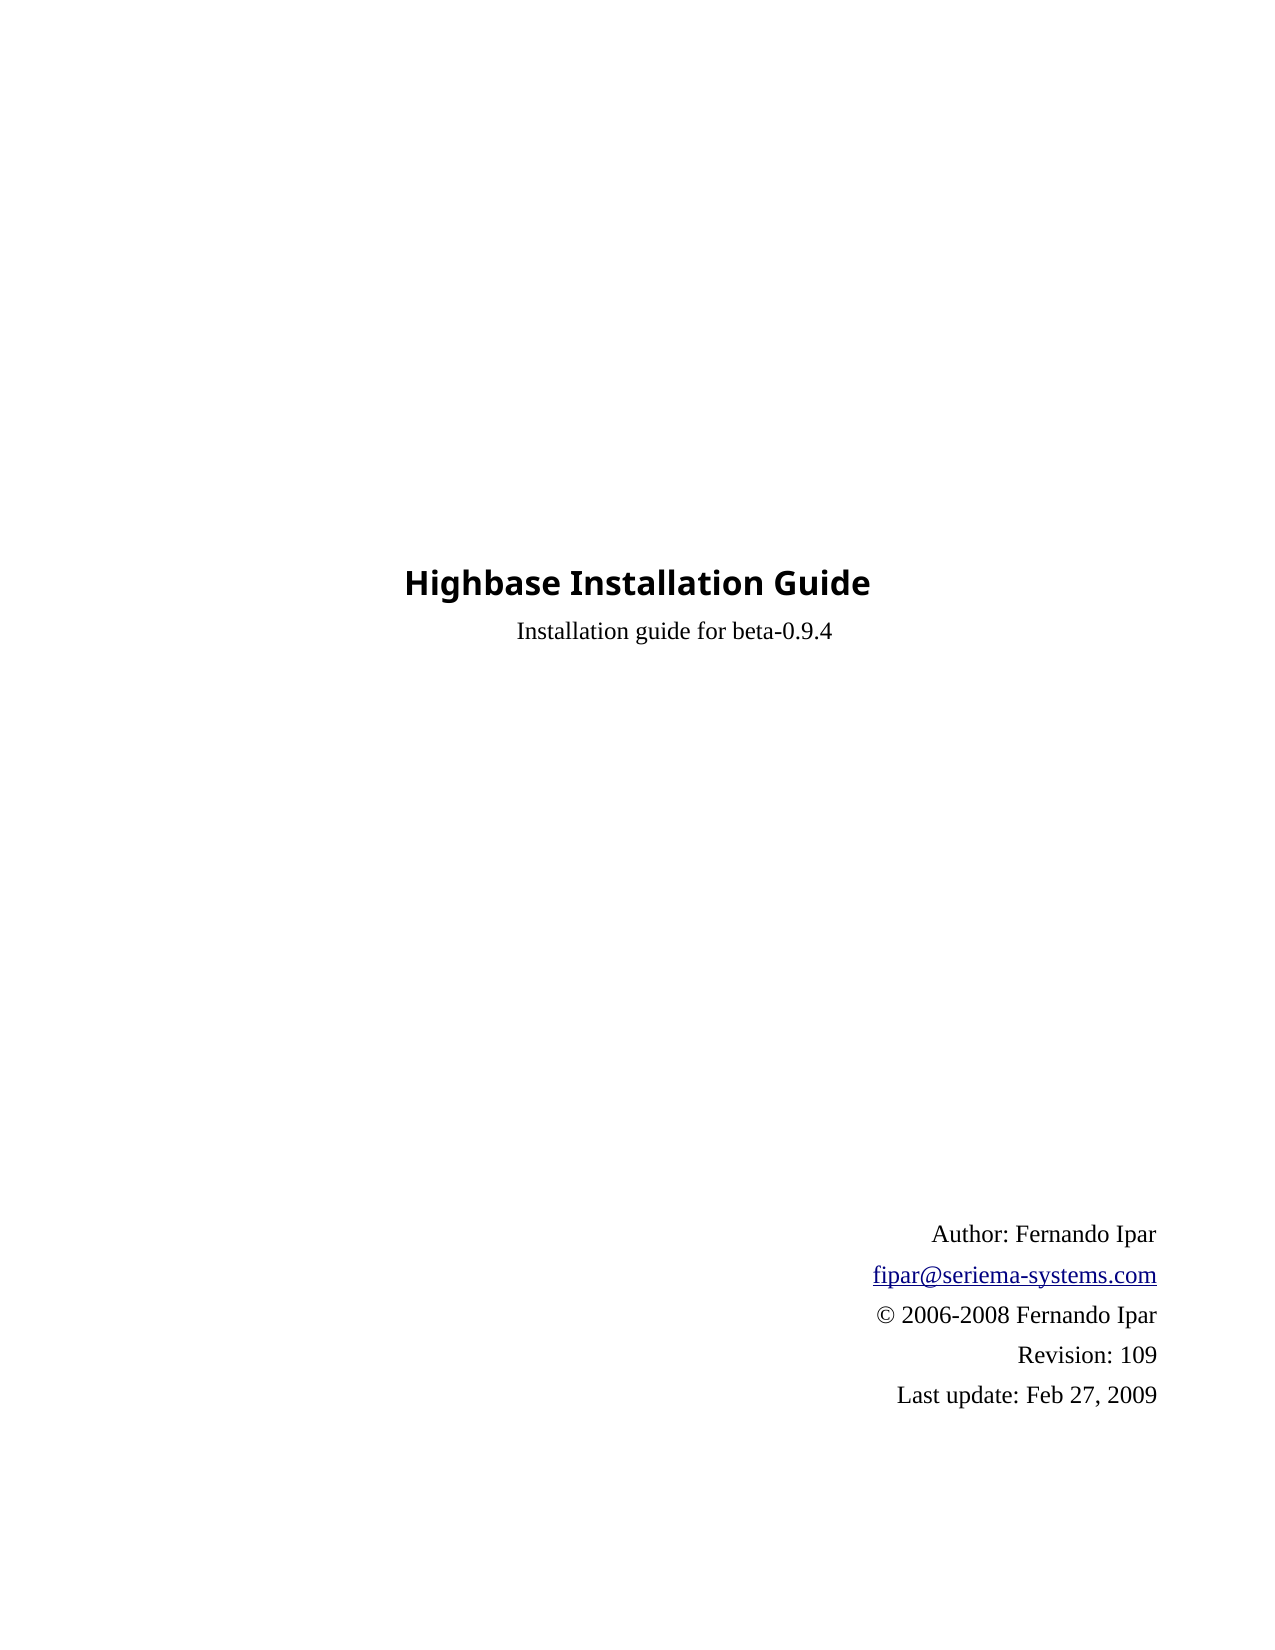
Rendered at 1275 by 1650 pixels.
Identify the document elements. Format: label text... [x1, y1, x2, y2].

subtitle Highbase Installation Guide [118, 559, 1157, 605]
text Last update: Feb 27, 2009 [118, 1381, 1157, 1409]
text Revision: 109 [118, 1341, 1157, 1369]
text © 2006-2008 Fernando Ipar [118, 1301, 1157, 1329]
text Installation guide for beta-0.9.4 [118, 617, 1157, 645]
text Author: Fernando Ipar [118, 1221, 1157, 1248]
text fipar@seriema-systems.com [118, 1261, 1157, 1288]
